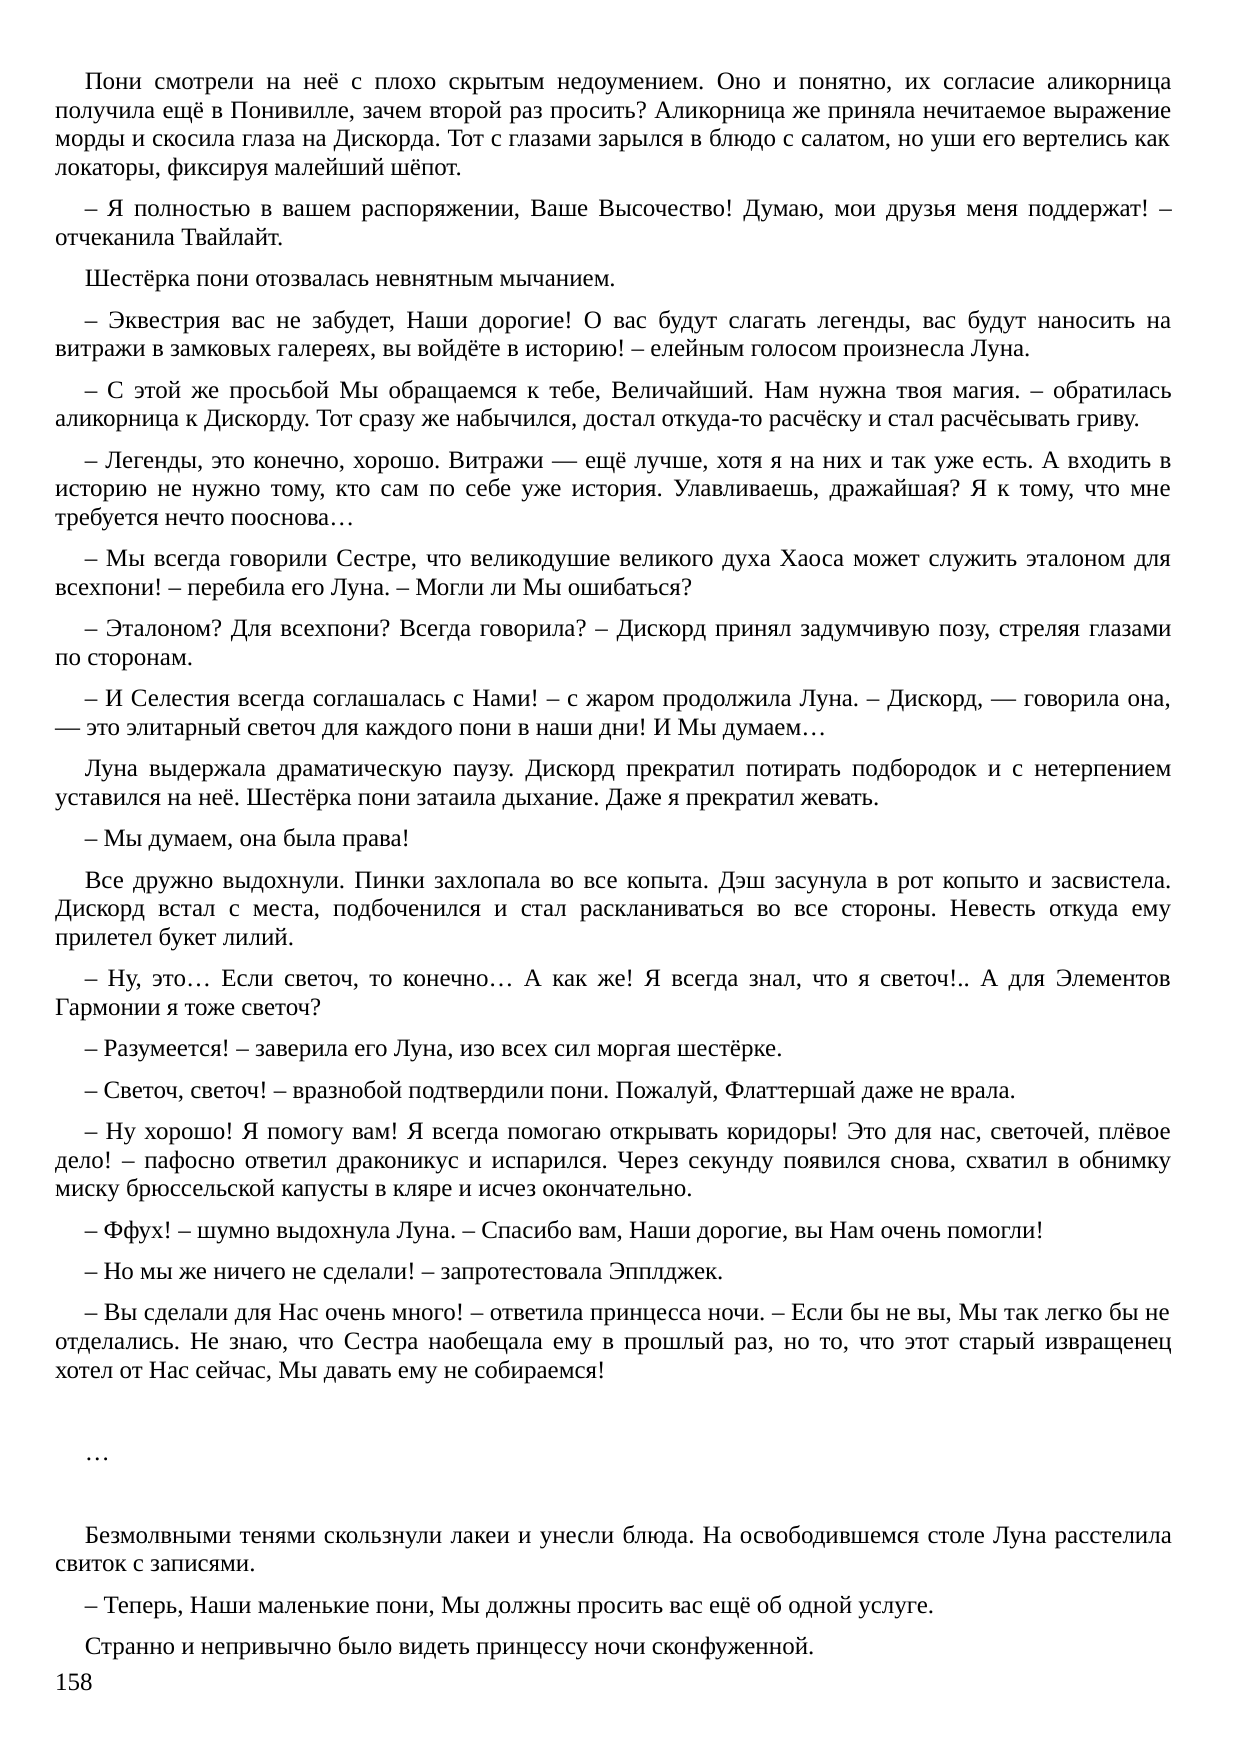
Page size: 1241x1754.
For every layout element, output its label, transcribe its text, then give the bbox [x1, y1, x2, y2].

text – Ффух! – шумно выдохнула Луна. – Спасибо вам, Наши дорогие, вы Нам очень помогли! [55, 1215, 1173, 1243]
text – Ну хорошо! Я помогу вам! Я всегда помогаю открывать коридоры! Это для нас, светочей, плёвое дело! – пафосно ответил драконикус и испарился. Через секунду появился снова, схватил в обнимку миску брюссельской капусты в кляре и исчез окончательно. [55, 1116, 1173, 1202]
text – Эквестрия вас не забудет, Наши дорогие! О вас будут слагать легенды, вас будут наносить на витражи в замковых галереях, вы войдёте в историю! – елейным голосом произнесла Луна. [55, 305, 1173, 362]
text – Ну, это… Если светоч, то конечно… А как же! Я всегда знал, что я светоч!.. А для Элементов Гармонии я тоже светоч? [55, 963, 1173, 1021]
text – И Селестия всегда соглашалась с Нами! – с жаром продолжила Луна. – Дискорд, — говорила она, — это элитарный светоч для каждого пони в наши дни! И Мы думаем… [55, 683, 1173, 741]
text … [55, 1437, 1173, 1466]
text Шестёрка пони отозвалась невнятным мычанием. [55, 263, 1173, 292]
text Пони смотрели на неё с плохо скрытым недоумением. Оно и понятно, их согласие аликорница получила ещё в Понивилле, зачем второй раз просить? Аликорница же приняла нечитаемое выражение морды и скосила глаза на Дискорда. Тот с глазами зарылся в блюдо с салатом, но уши его вертелись как локаторы, фиксируя малейший шёпот. [55, 66, 1173, 181]
text – Светоч, светоч! – вразнобой подтвердили пони. Пожалуй, Флаттершай даже не врала. [55, 1075, 1173, 1103]
text – Мы всегда говорили Сестре, что великодушие великого духа Хаоса может служить эталоном для всехпони! – перебила его Луна. – Могли ли Мы ошибаться? [55, 543, 1173, 601]
text – Но мы же ничего не сделали! – запротестовала Эпплджек. [55, 1256, 1173, 1285]
text – С этой же просьбой Мы обращаемся к тебе, Величайший. Нам нужна твоя магия. – обратилась аликорница к Дискорду. Тот сразу же набычился, достал откуда-то расчёску и стал расчёсывать гриву. [55, 375, 1173, 432]
text – Эталоном? Для всехпони? Всегда говорила? – Дискорд принял задумчивую позу, стреляя глазами по сторонам. [55, 613, 1173, 671]
text – Теперь, Наши маленькие пони, Мы должны просить вас ещё об одной услуге. [55, 1590, 1173, 1618]
text Все дружно выдохнули. Пинки захлопала во все копыта. Дэш засунула в рот копыто и засвистела. Дискорд встал с места, подбоченился и стал раскланиваться во все стороны. Невесть откуда ему прилетел букет лилий. [55, 865, 1173, 951]
text – Мы думаем, она была права! [55, 823, 1173, 852]
text Странно и непривычно было видеть принцессу ночи сконфуженной. [55, 1631, 1173, 1660]
text Безмолвными тенями скользнули лакеи и унесли блюда. На освободившемся столе Луна расстелила свиток с записями. [55, 1520, 1173, 1577]
text – Вы сделали для Нас очень много! – ответила принцесса ночи. – Если бы не вы, Мы так легко бы не отделались. Не знаю, что Сестра наобещала ему в прошлый раз, но то, что этот старый извращенец хотел от Нас сейчас, Мы давать ему не собираемся! [55, 1297, 1173, 1383]
text – Разумеется! – заверила его Луна, изо всех сил моргая шестёрке. [55, 1033, 1173, 1062]
text – Легенды, это конечно, хорошо. Витражи — ещё лучше, хотя я на них и так уже есть. А входить в историю не нужно тому, кто сам по себе уже история. Улавливаешь, дражайшая? Я к тому, что мне требуется нечто пооснова… [55, 445, 1173, 531]
text Луна выдержала драматическую паузу. Дискорд прекратил потирать подбородок и с нетерпением уставился на неё. Шестёрка пони затаила дыхание. Даже я прекратил жевать. [55, 753, 1173, 811]
text – Я полностью в вашем распоряжении, Ваше Высочество! Думаю, мои друзья меня поддержат! – отчеканила Твайлайт. [55, 193, 1173, 251]
